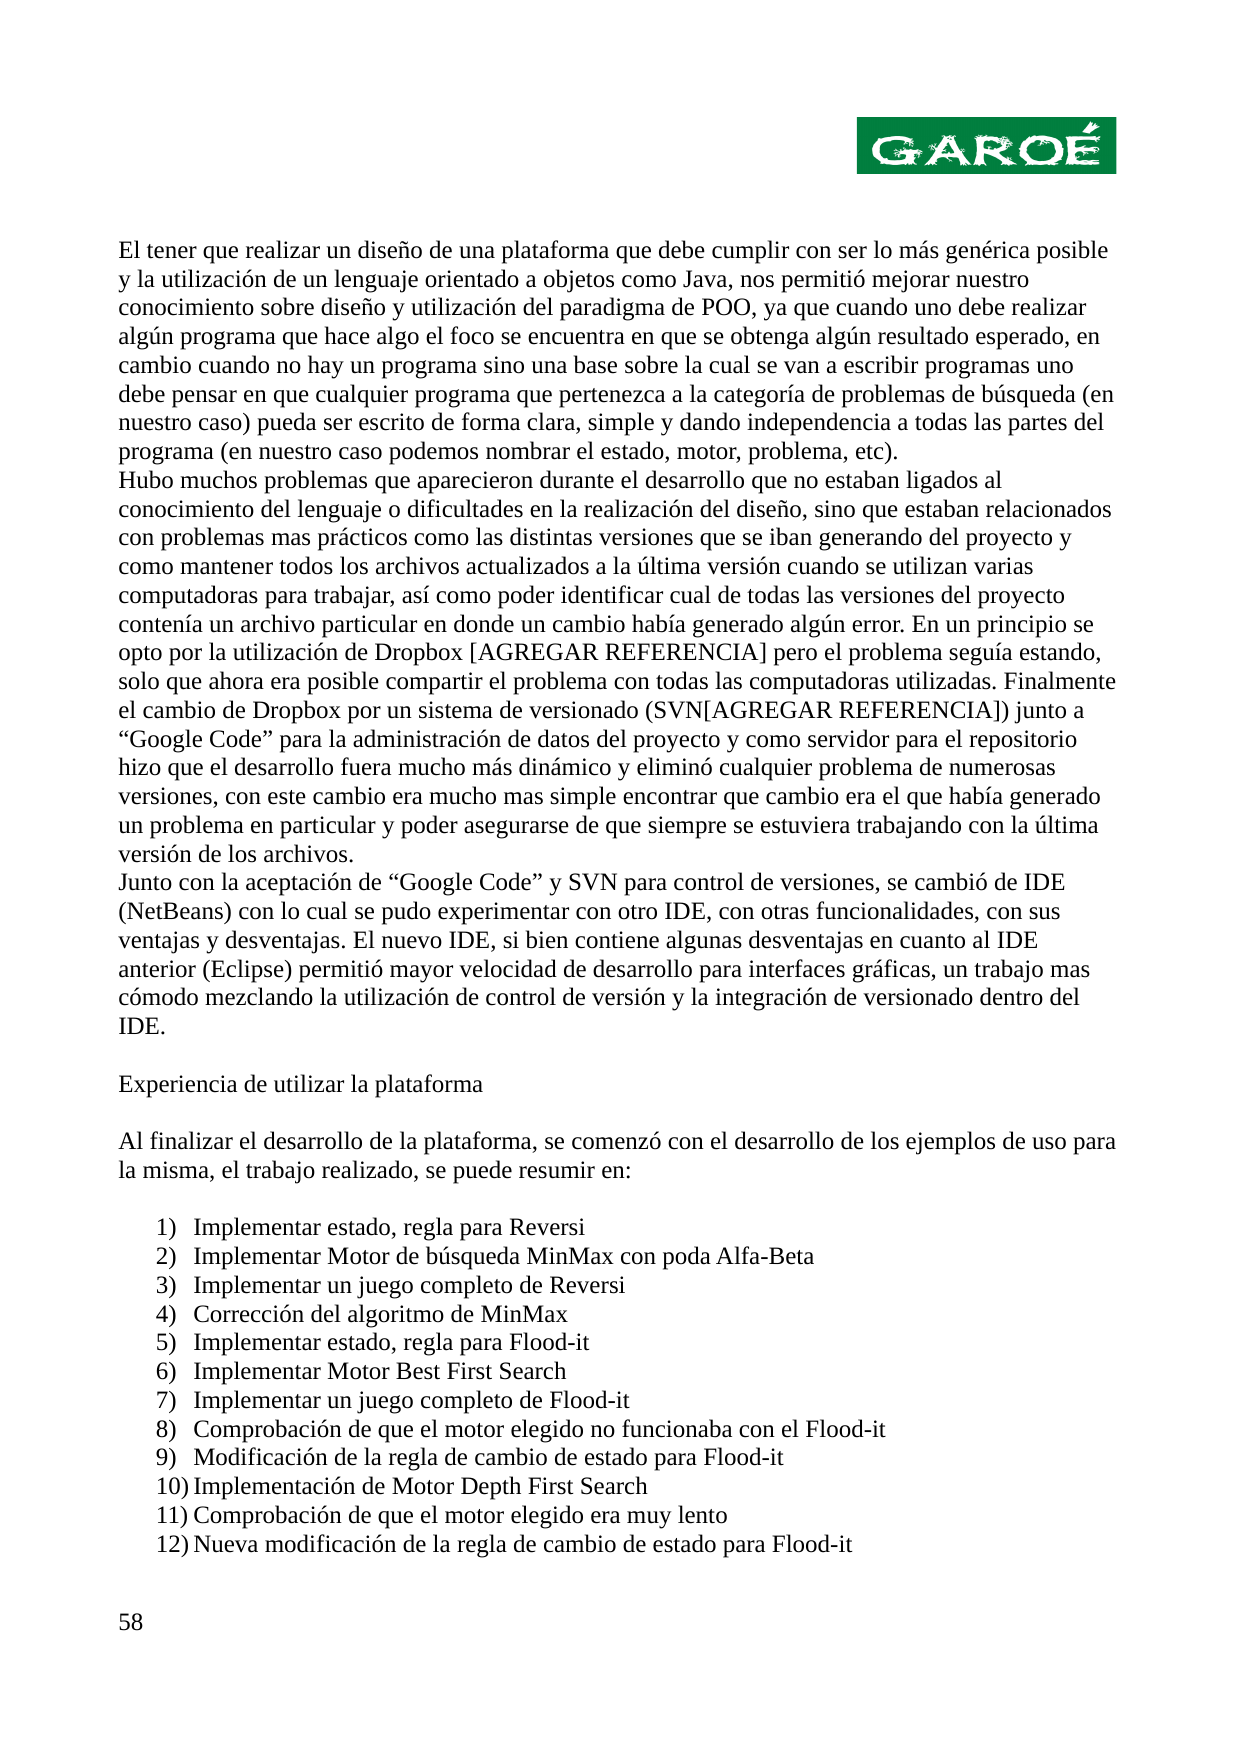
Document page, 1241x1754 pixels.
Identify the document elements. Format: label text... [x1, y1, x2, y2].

list Comprobación de que el motor elegido era muy lento [156, 1500, 1122, 1529]
picture [856, 117, 1117, 174]
list Implementar estado, regla para Reversi [156, 1212, 1122, 1241]
list Implementación de Motor Depth First Search [156, 1471, 1122, 1500]
list Corrección del algoritmo de MinMax [156, 1299, 1122, 1327]
text El tener que realizar un diseño de una plataforma que debe cumplir con ser lo más genérica posible y la utilización de un lenguaje orientado a objetos como Java, nos permitió mejorar nuestro conocimiento sobre diseño y utilización del paradigma de POO, ya que cuando uno debe realizar algún programa que hace algo el foco se encuentra en que se obtenga algún resultado esperado, en cambio cuando no hay un programa sino una base sobre la cual se van a escribir programas uno debe pensar en que cualquier programa que pertenezca a la categoría de problemas de búsqueda (en nuestro caso) pueda ser escrito de forma clara, simple y dando independencia a todas las partes del programa (en nuestro caso podemos nombrar el estado, motor, problema, etc). [118, 235, 1122, 465]
text Junto con la aceptación de “Google Code” y SVN para control de versiones, se cambió de IDE (NetBeans) con lo cual se pudo experimentar con otro IDE, con otras funcionalidades, con sus ventajas y desventajas. El nuevo IDE, si bien contiene algunas desventajas en cuanto al IDE anterior (Eclipse) permitió mayor velocidad de desarrollo para interfaces gráficas, un trabajo mas cómodo mezclando la utilización de control de versión y la integración de versionado dentro del IDE. [118, 867, 1122, 1040]
list Implementar un juego completo de Flood-it [156, 1385, 1122, 1414]
list Implementar estado, regla para Flood-it [156, 1327, 1122, 1356]
text Experiencia de utilizar la plataforma [118, 1069, 1122, 1097]
list Comprobación de que el motor elegido no funcionaba con el Flood-it [156, 1414, 1122, 1442]
list Implementar Motor Best First Search [156, 1356, 1122, 1385]
list Implementar un juego completo de Reversi [156, 1270, 1122, 1299]
list Modificación de la regla de cambio de estado para Flood-it [156, 1442, 1122, 1471]
text Al finalizar el desarrollo de la plataforma, se comenzó con el desarrollo de los ejemplos de uso para la misma, el trabajo realizado, se puede resumir en: [118, 1126, 1122, 1184]
text Hubo muchos problemas que aparecieron durante el desarrollo que no estaban ligados al conocimiento del lenguaje o dificultades en la realización del diseño, sino que estaban relacionados con problemas mas prácticos como las distintas versiones que se iban generando del proyecto y como mantener todos los archivos actualizados a la última versión cuando se utilizan varias computadoras para trabajar, así como poder identificar cual de todas las versiones del proyecto contenía un archivo particular en donde un cambio había generado algún error. En un principio se opto por la utilización de Dropbox [AGREGAR REFERENCIA] pero el problema seguía estando, solo que ahora era posible compartir el problema con todas las computadoras utilizadas. Finalmente el cambio de Dropbox por un sistema de versionado (SVN[AGREGAR REFERENCIA]) junto a “Google Code” para la administración de datos del proyecto y como servidor para el repositorio hizo que el desarrollo fuera mucho más dinámico y eliminó cualquier problema de numerosas versiones, con este cambio era mucho mas simple encontrar que cambio era el que había generado un problema en particular y poder asegurarse de que siempre se estuviera trabajando con la última versión de los archivos. [118, 465, 1122, 867]
list Nueva modificación de la regla de cambio de estado para Flood-it [156, 1529, 1122, 1557]
list Implementar Motor de búsqueda MinMax con poda Alfa-Beta [156, 1241, 1122, 1270]
